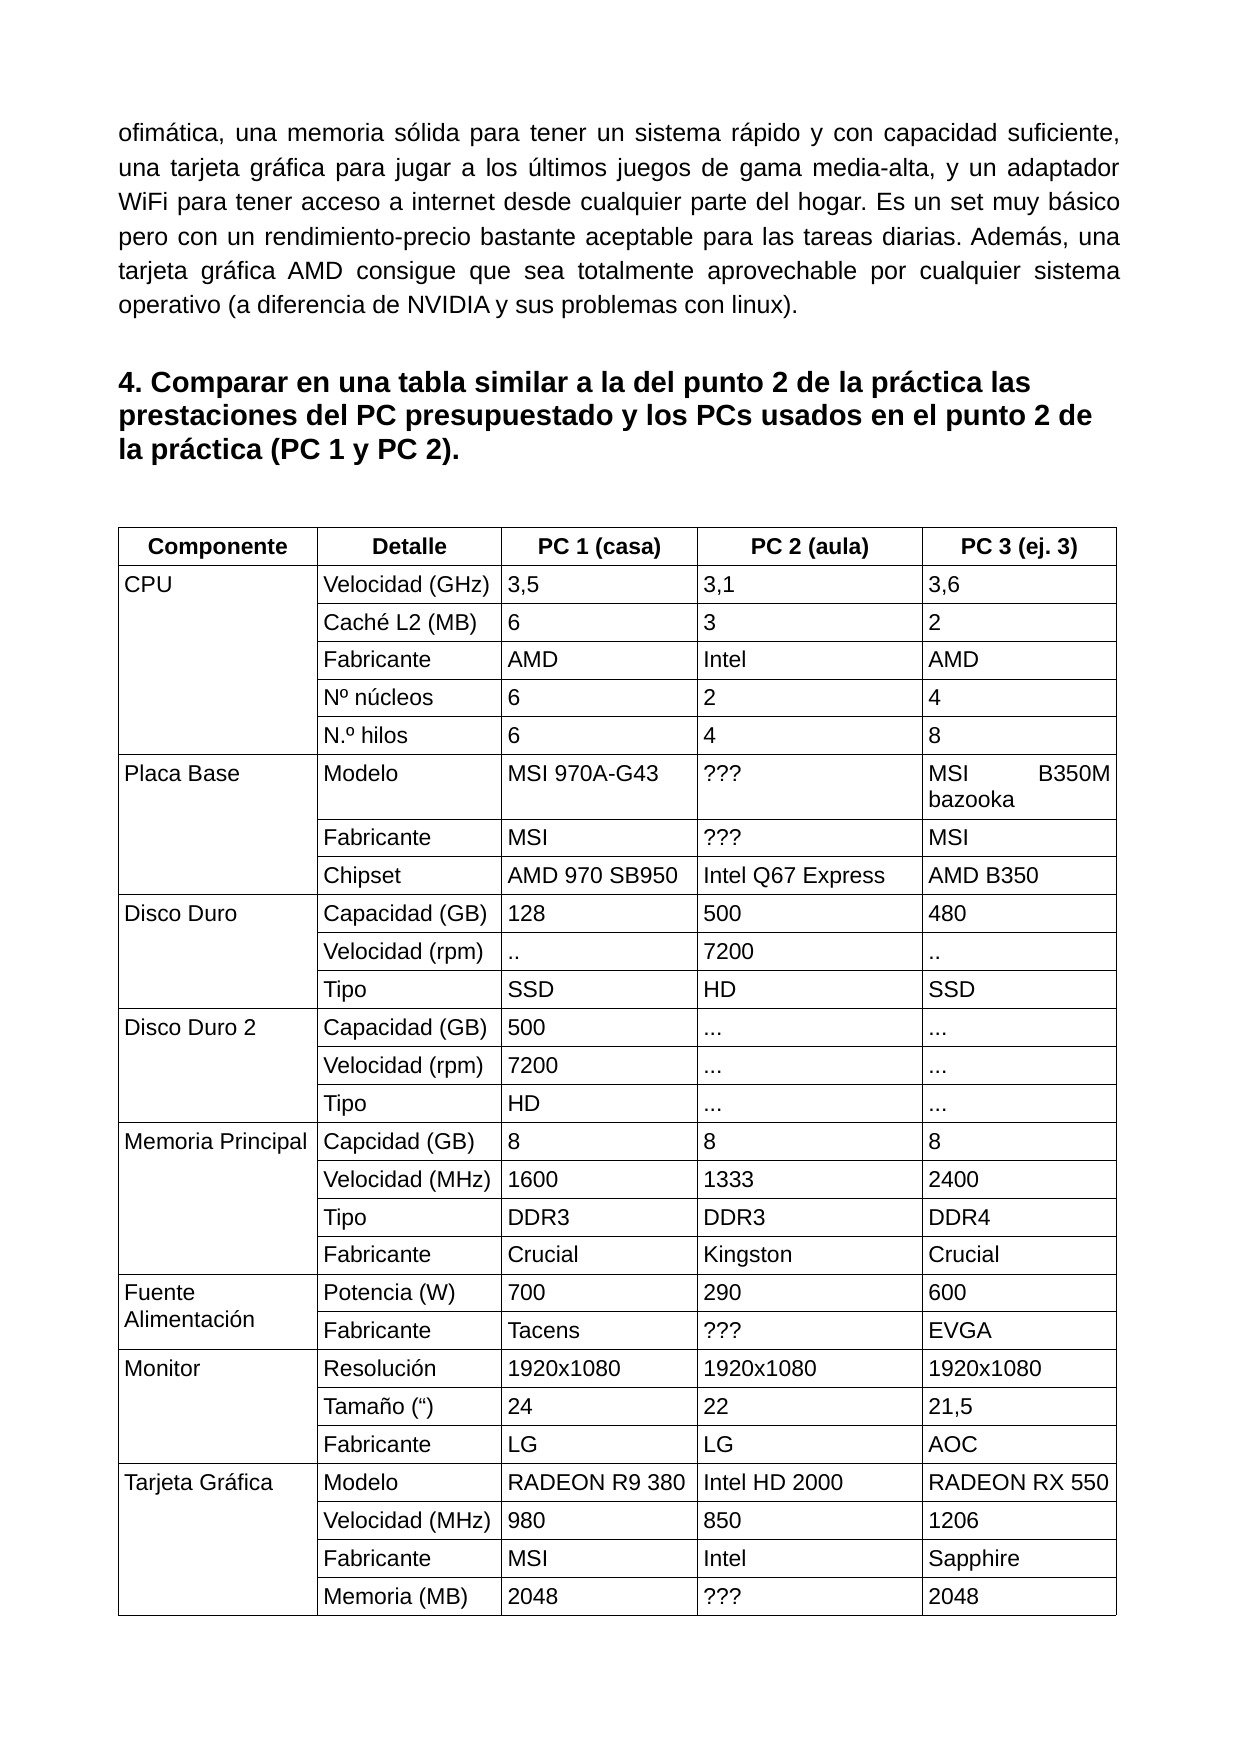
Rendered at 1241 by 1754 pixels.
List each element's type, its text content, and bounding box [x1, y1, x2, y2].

table_cell MSI [502, 820, 697, 856]
table_cell 2 [923, 604, 1116, 641]
table_cell DDR3 [502, 1199, 697, 1236]
table_cell MSI B350M bazooka [923, 755, 1116, 818]
table_cell Velocidad (MHz) [318, 1502, 501, 1539]
table_cell DDR3 [698, 1199, 922, 1236]
table_cell Capacidad (GB) [318, 895, 501, 932]
table_cell Modelo [318, 1464, 501, 1501]
table_cell Modelo [318, 755, 501, 818]
table_cell ... [923, 1047, 1116, 1084]
table_cell ??? [698, 755, 922, 818]
table_cell AMD B350 [923, 857, 1116, 894]
table_cell Intel Q67 Express [698, 857, 922, 894]
table_cell N.º hilos [318, 717, 501, 754]
table_cell EVGA [923, 1312, 1116, 1349]
table_cell 4 [923, 680, 1116, 716]
table_cell 500 [698, 895, 922, 932]
table_cell Tamaño (“) [318, 1388, 501, 1425]
table_cell 290 [698, 1275, 922, 1311]
table_cell 2 [698, 680, 922, 716]
table_cell ... [923, 1009, 1116, 1046]
table_cell Fuente Alimentación [119, 1275, 317, 1349]
table_cell 22 [698, 1388, 922, 1425]
table_cell 7200 [698, 933, 922, 970]
table_cell Fabricante [318, 1312, 501, 1349]
table_cell ... [698, 1047, 922, 1084]
table_cell Capcidad (GB) [318, 1123, 501, 1160]
table_cell 850 [698, 1502, 922, 1539]
table_cell 3 [698, 604, 922, 641]
table_cell Disco Duro [119, 895, 317, 1008]
table_cell Velocidad (rpm) [318, 1047, 501, 1084]
table_cell 6 [502, 680, 697, 716]
table_cell 21,5 [923, 1388, 1116, 1425]
table_header PC 1 (casa) [502, 528, 697, 565]
table_cell Crucial [502, 1237, 697, 1273]
table_cell Tarjeta Gráfica [119, 1464, 317, 1615]
table_cell 1333 [698, 1161, 922, 1198]
table_cell MSI 970A-G43 [502, 755, 697, 818]
table_cell 6 [502, 717, 697, 754]
table_cell Tacens [502, 1312, 697, 1349]
table_cell CPU [119, 566, 317, 754]
table_cell RADEON R9 380 [502, 1464, 697, 1501]
table_cell Nº núcleos [318, 680, 501, 716]
table_cell Fabricante [318, 642, 501, 678]
table_cell 2048 [502, 1578, 697, 1615]
table_cell Fabricante [318, 1426, 501, 1463]
table_cell 8 [923, 1123, 1116, 1160]
table_cell ... [923, 1085, 1116, 1122]
table_cell 3,1 [698, 566, 922, 603]
table_cell DDR4 [923, 1199, 1116, 1236]
table_cell ??? [698, 1312, 922, 1349]
table_cell Fabricante [318, 1237, 501, 1273]
table_cell .. [502, 933, 697, 970]
table_cell Sapphire [923, 1540, 1116, 1577]
table_cell Kingston [698, 1237, 922, 1273]
table_header PC 2 (aula) [698, 528, 922, 565]
table_cell HD [698, 971, 922, 1008]
table_cell 480 [923, 895, 1116, 932]
table_cell Velocidad (rpm) [318, 933, 501, 970]
table_cell AMD [502, 642, 697, 678]
table_cell Fabricante [318, 1540, 501, 1577]
table_cell SSD [502, 971, 697, 1008]
table_cell ... [698, 1009, 922, 1046]
table_cell SSD [923, 971, 1116, 1008]
table_cell 8 [698, 1123, 922, 1160]
table_cell 3,5 [502, 566, 697, 603]
table_cell 7200 [502, 1047, 697, 1084]
table_cell ??? [698, 820, 922, 856]
table_cell 1920x1080 [502, 1350, 697, 1387]
table_cell 4 [698, 717, 922, 754]
table_cell 128 [502, 895, 697, 932]
table_header Detalle [318, 528, 501, 565]
table_cell Memoria (MB) [318, 1578, 501, 1615]
table_cell Intel [698, 642, 922, 678]
table_cell 24 [502, 1388, 697, 1425]
table_cell LG [698, 1426, 922, 1463]
table_cell AMD [923, 642, 1116, 678]
table_cell 2400 [923, 1161, 1116, 1198]
table_cell MSI [923, 820, 1116, 856]
table_cell Placa Base [119, 755, 317, 894]
table_cell Potencia (W) [318, 1275, 501, 1311]
table_cell Capacidad (GB) [318, 1009, 501, 1046]
table_cell HD [502, 1085, 697, 1122]
table_cell 1920x1080 [698, 1350, 922, 1387]
table_header Componente [119, 528, 317, 565]
table_cell 3,6 [923, 566, 1116, 603]
table_cell Tipo [318, 971, 501, 1008]
table_cell ... [698, 1085, 922, 1122]
table_cell 1600 [502, 1161, 697, 1198]
table_cell 8 [923, 717, 1116, 754]
table_cell 980 [502, 1502, 697, 1539]
table_cell 700 [502, 1275, 697, 1311]
table_cell 6 [502, 604, 697, 641]
table_cell Caché L2 (MB) [318, 604, 501, 641]
table_cell 2048 [923, 1578, 1116, 1615]
table_cell ??? [698, 1578, 922, 1615]
table_cell Velocidad (MHz) [318, 1161, 501, 1198]
table_cell 600 [923, 1275, 1116, 1311]
table_cell MSI [502, 1540, 697, 1577]
subtitle 4. Comparar en una tabla similar a la del punto 2 de la práctica las prestaciones del PC presupuestado y los PCs usados en el punto 2 de la práctica (PC 1 y PC 2). [118, 364, 1122, 465]
table_cell Resolución [318, 1350, 501, 1387]
table_cell Disco Duro 2 [119, 1009, 317, 1122]
table_cell Crucial [923, 1237, 1116, 1273]
table_header PC 3 (ej. 3) [923, 528, 1116, 565]
table_cell RADEON RX 550 [923, 1464, 1116, 1501]
table_cell Tipo [318, 1085, 501, 1122]
text ofimática, una memoria sólida para tener un sistema rápido y con capacidad suficiente, una tarjeta gráfica para jugar a los últimos juegos de gama media-alta, y un adaptador WiFi para tener acceso a internet desde cualquier parte del hogar. Es un set muy básico pero con un rendimiento-precio bastante aceptable para las tareas diarias. Además, una tarjeta gráfica AMD consigue que sea totalmente aprovechable por cualquier sistema operativo (a diferencia de NVIDIA y sus problemas con linux). [118, 118, 1122, 319]
table_cell AOC [923, 1426, 1116, 1463]
table_cell LG [502, 1426, 697, 1463]
table_cell Tipo [318, 1199, 501, 1236]
table_cell 8 [502, 1123, 697, 1160]
table_cell Chipset [318, 857, 501, 894]
table_cell 1206 [923, 1502, 1116, 1539]
table_cell Intel [698, 1540, 922, 1577]
table_cell 1920x1080 [923, 1350, 1116, 1387]
table_cell Monitor [119, 1350, 317, 1463]
table_cell .. [923, 933, 1116, 970]
table_cell 500 [502, 1009, 697, 1046]
table_cell Memoria Principal [119, 1123, 317, 1273]
table_cell Fabricante [318, 820, 501, 856]
table_cell Velocidad (GHz) [318, 566, 501, 603]
table_cell Intel HD 2000 [698, 1464, 922, 1501]
table_cell AMD 970 SB950 [502, 857, 697, 894]
